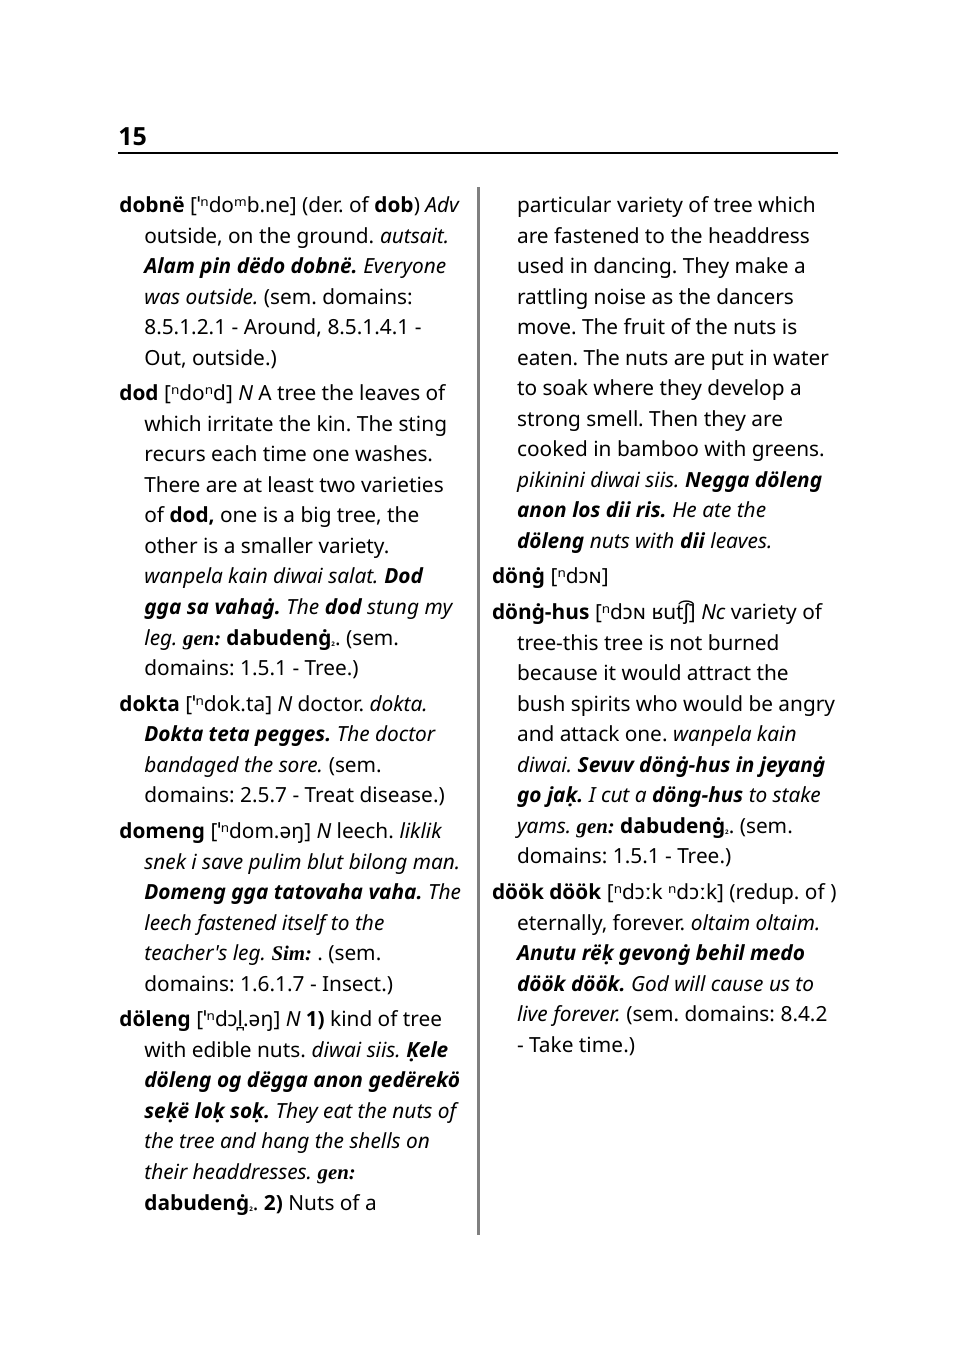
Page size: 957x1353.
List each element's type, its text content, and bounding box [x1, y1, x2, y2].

text particular variety of tree which are fastened to the headdress used in dancing. They make a rattling noise as the dancers move. The fruit of the nuts is eaten. The nuts are put in water to soak where they develop a strong smell. Then they are cooked in bamboo with greens. pikinini diwai siis. Negga döleng anon los dii ris. He ate the döleng nuts with dii leaves. [492, 188, 837, 558]
text dönġ [ⁿdɔɴ] [492, 558, 837, 594]
text dod [ⁿdoⁿd] N A tree the leaves of which irritate the kin. The sting recurs each time one washes. There are at least two varieties of dod, one is a big tree, the other is a smaller variety. wanpela kain diwai salat. Dod gga sa vahaġ. The dod stung my leg. gen: dabudenġ2. (sem. domains: 1.5.1 - Tree.) [119, 375, 465, 686]
text dobnë [ˈⁿdoᵐb.ne] (der. of dob) Adv outside, on the ground. autsait. Alam pin dëdo dobnë. Everyone was outside. (sem. domains: 8.5.1.2.1 - Around, 8.5.1.4.1 - Out, outside.) [119, 188, 465, 375]
text dokta [ˈⁿdok.ta] N doctor. dokta. Dokta teta pegges. The doctor bandaged the sore. (sem. domains: 2.5.7 - Treat disease.) [119, 686, 465, 813]
text dönġ-hus [ⁿdɔɴ ʁut͡ʃ] Nc variety of tree-this tree is not burned because it would attract the bush spirits who would be angry and attack one. wanpela kain diwai. Sevuv dönġ-hus in jeyanġ go jaḳ. I cut a döng-hus to stake yams. gen: dabudenġ2. (sem. domains: 1.5.1 - Tree.) [492, 594, 837, 874]
text döök döök [ⁿdɔːk ⁿdɔːk] (redup. of ) eternally, forever. oltaim oltaim. Anutu rëḳ gevonġ behil medo döök döök. God will cause us to live forever. (sem. domains: 8.4.2 - Take time.) [492, 874, 837, 1063]
text domeng [ˈⁿdom.əŋ] N leech. liklik snek i save pulim blut bilong man. Domeng gga tatovaha vaha. The leech fastened itself to the teacher's leg. Sim: . (sem. domains: 1.6.1.7 - Insect.) [119, 813, 465, 1001]
text döleng [ˈⁿdɔl̪.əŋ] N 1) kind of tree with edible nuts. diwai siis. Ḳele döleng og dëgga anon gedërekö seḳë loḳ soḳ. They eat the nuts of the tree and hang the shells on their headdresses. gen: dabudenġ2. 2) Nuts of a [119, 1001, 465, 1220]
